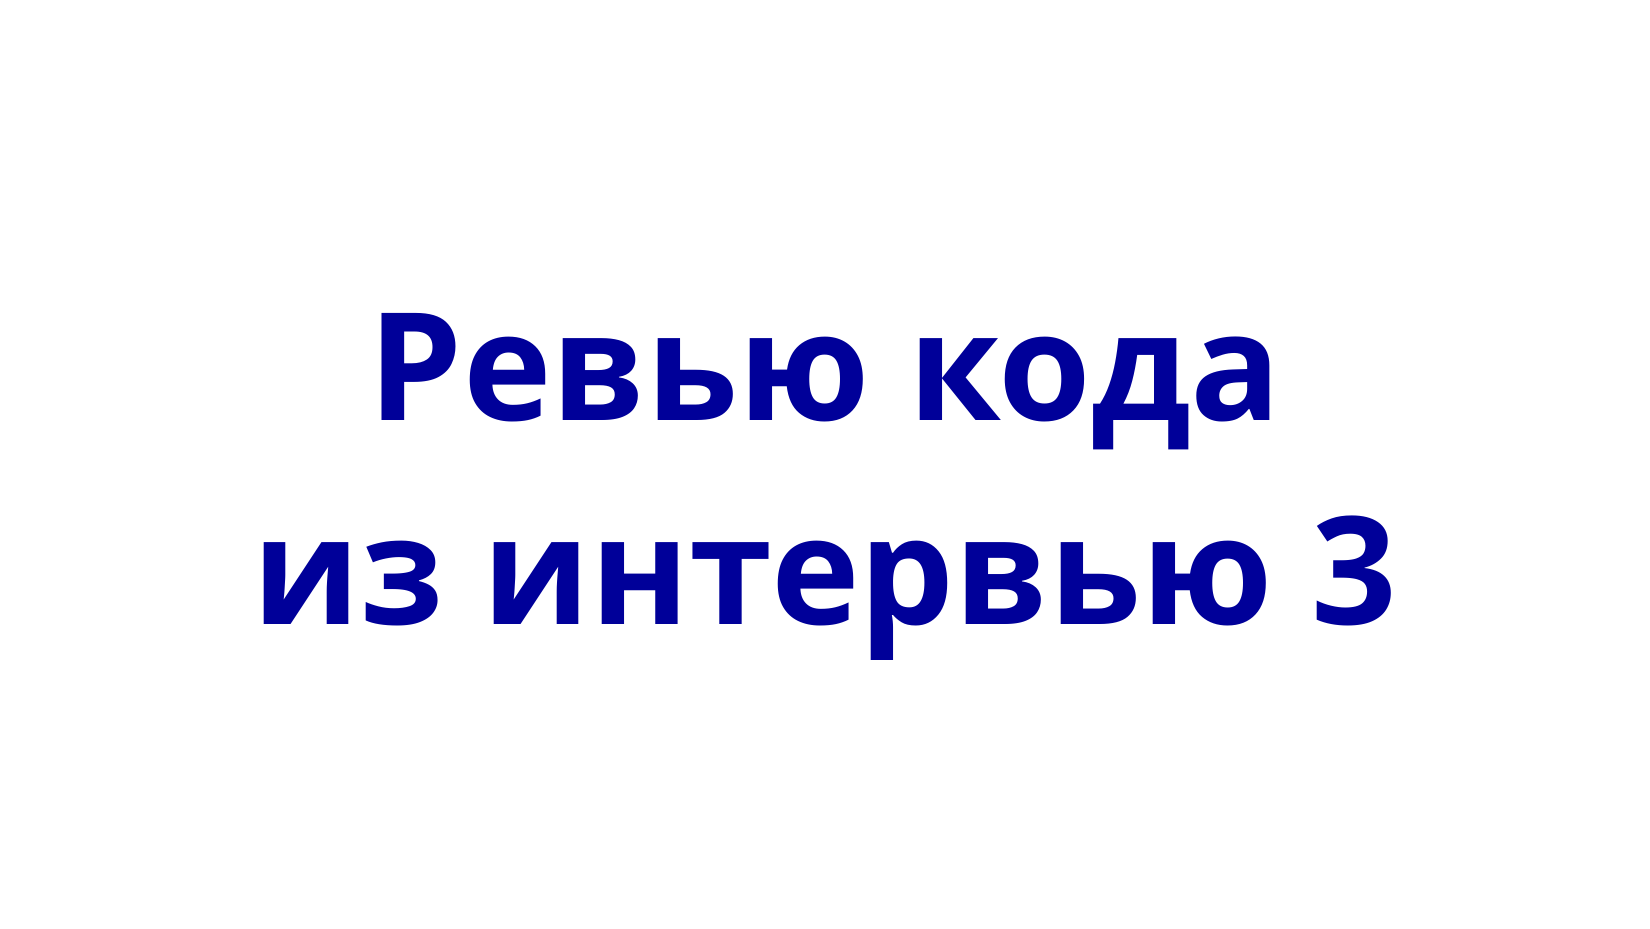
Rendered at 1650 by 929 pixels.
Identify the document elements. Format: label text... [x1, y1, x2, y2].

subtitle Ревью кода из интервью 3 [0, 0, 1650, 929]
